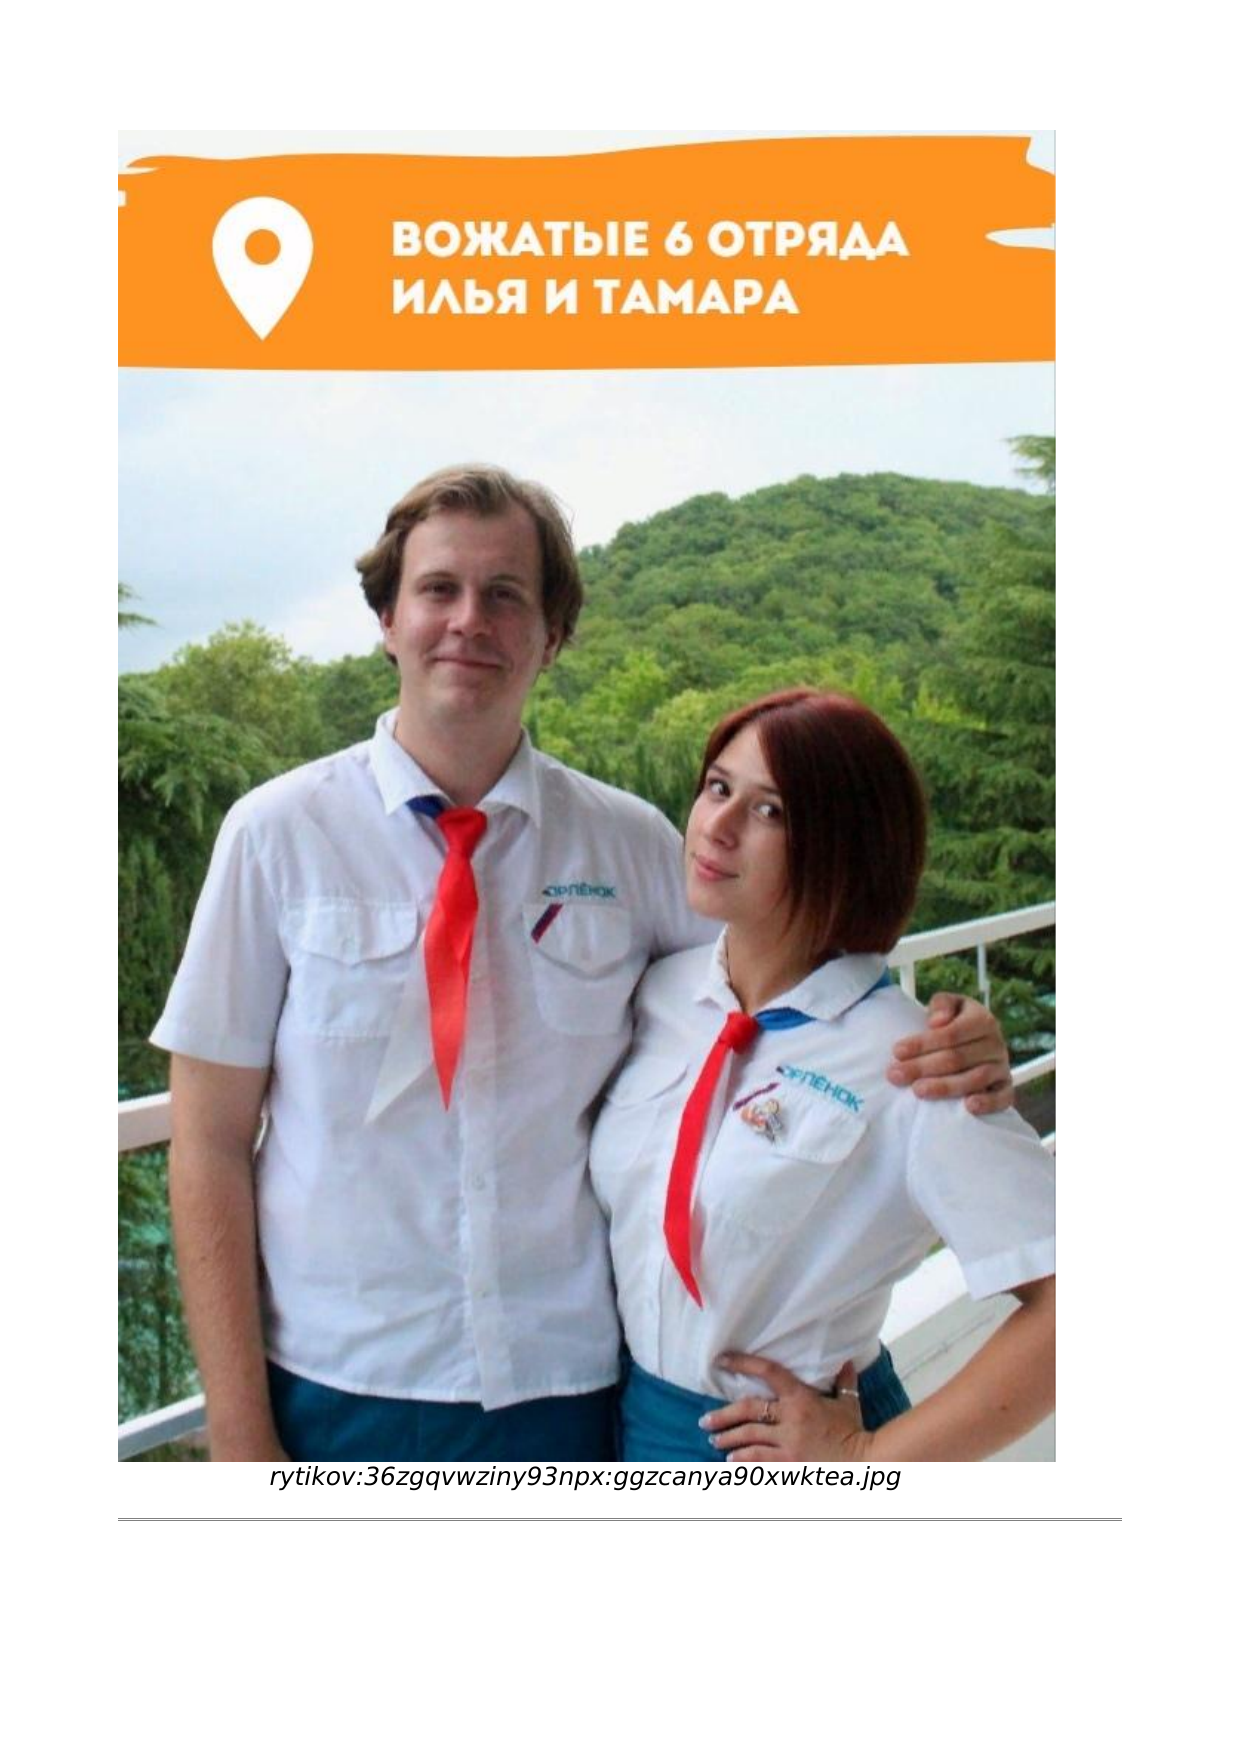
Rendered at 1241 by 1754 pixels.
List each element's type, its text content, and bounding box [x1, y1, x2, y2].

picture [643, 1438, 659, 1453]
text rytikov:36zgqvwziny93npx:ggzcanya90xwktea.jpg [118, 1462, 1056, 1491]
picture [674, 1431, 686, 1438]
picture [118, 130, 1056, 1462]
